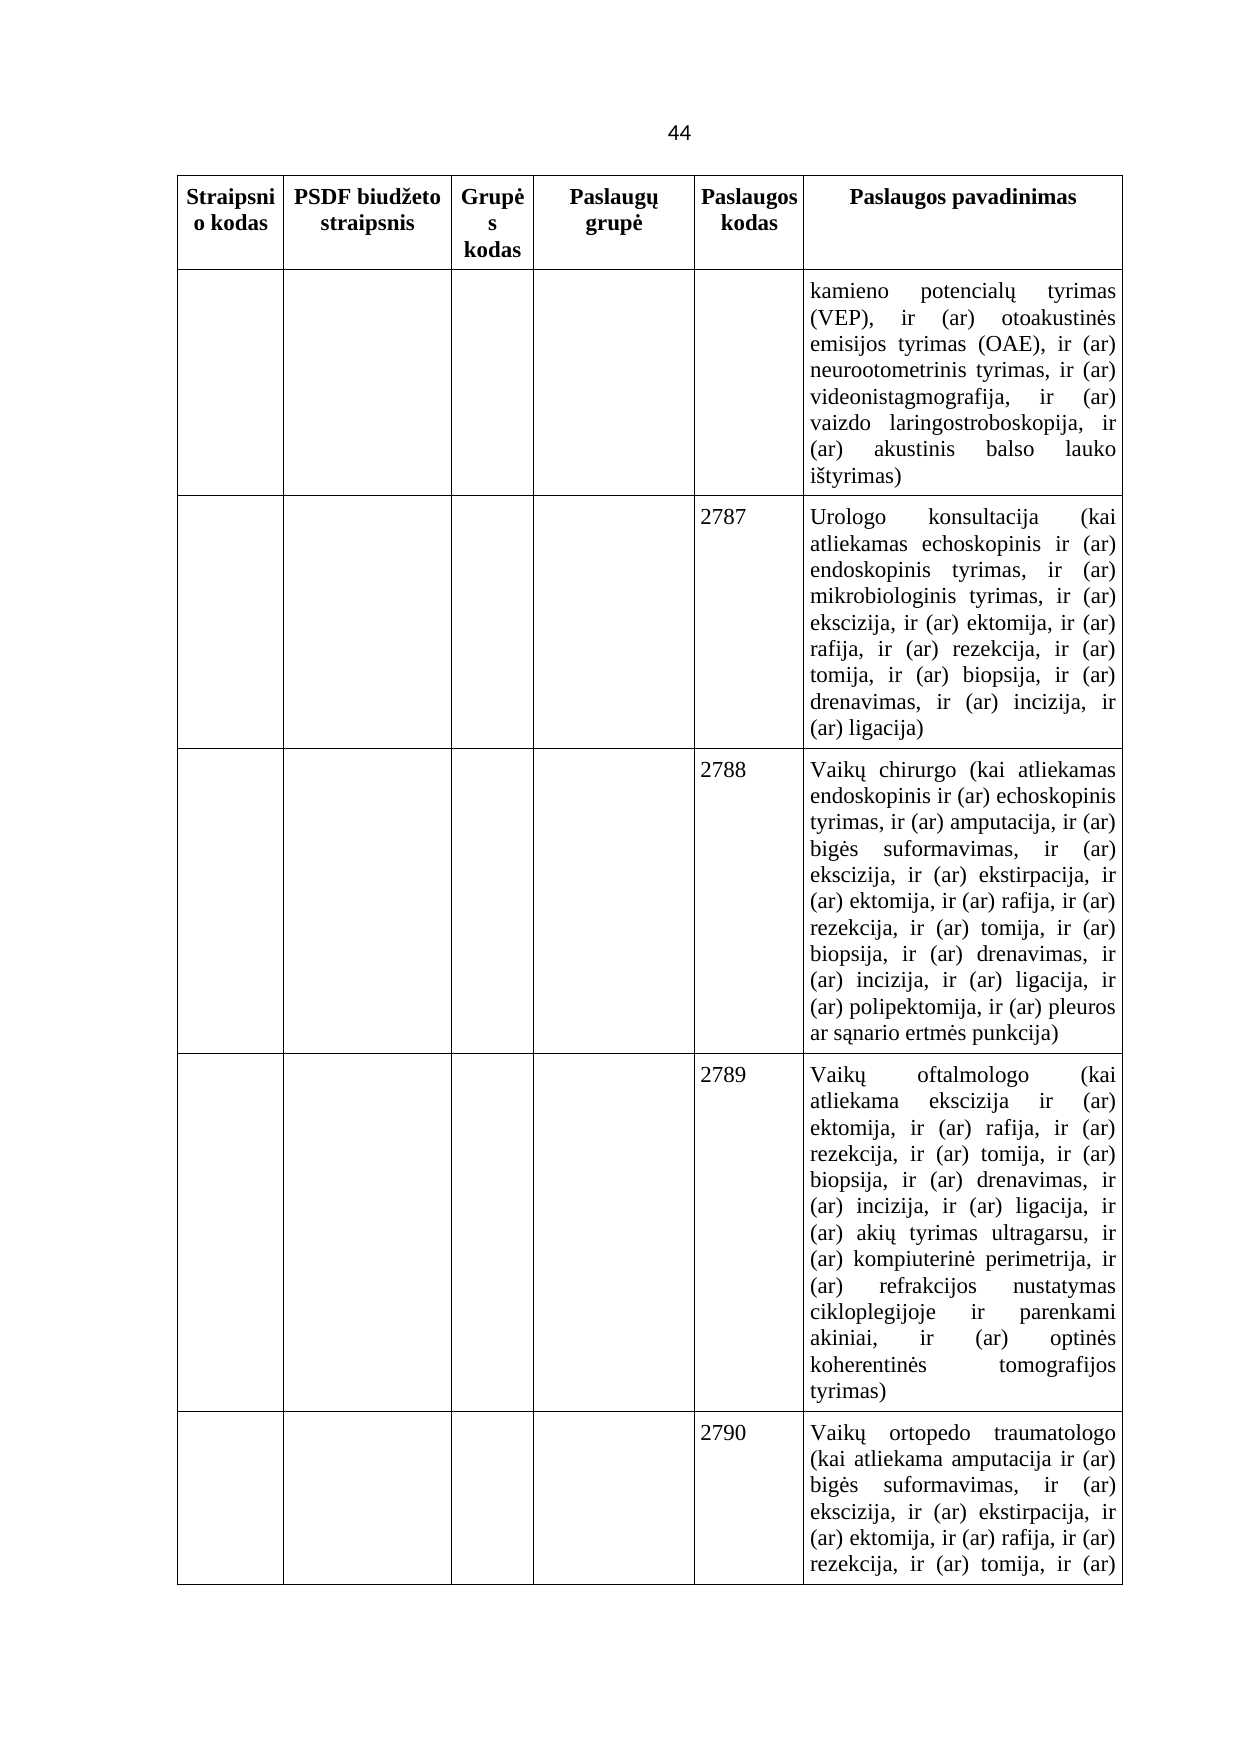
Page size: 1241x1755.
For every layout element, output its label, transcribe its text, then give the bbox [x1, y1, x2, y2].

table_cell [284, 749, 451, 1053]
table_cell [178, 749, 283, 1053]
table_header PSDF biudžeto straipsnis [284, 176, 451, 269]
table_cell 2787 [695, 496, 803, 748]
table_cell [452, 1412, 533, 1584]
table_cell 2789 [695, 1054, 803, 1411]
table_cell [178, 270, 283, 495]
table_cell [452, 1054, 533, 1411]
table_cell [534, 749, 694, 1053]
table_header Paslaugos kodas [695, 176, 803, 269]
table_cell [178, 1054, 283, 1411]
table_cell [534, 1054, 694, 1411]
table_cell 2788 [695, 749, 803, 1053]
table_cell Urologo konsultacija (kai atliekamas echoskopinis ir (ar) endoskopinis tyrimas, ir (ar) mikrobiologinis tyrimas, ir (ar) ekscizija, ir (ar) ektomija, ir (ar) rafija, ir (ar) rezekcija, ir (ar) tomija, ir (ar) biopsija, ir (ar) drenavimas, ir (ar) incizija, ir (ar) ligacija) [804, 496, 1122, 748]
table_cell 2790 [695, 1412, 803, 1584]
table_cell [452, 270, 533, 495]
table_cell [534, 496, 694, 748]
table_cell [284, 1054, 451, 1411]
table_cell [284, 270, 451, 495]
table_cell [178, 496, 283, 748]
table_cell [178, 1412, 283, 1584]
table_cell Vaikų oftalmologo (kai atliekama ekscizija ir (ar) ektomija, ir (ar) rafija, ir (ar) rezekcija, ir (ar) tomija, ir (ar) biopsija, ir (ar) drenavimas, ir (ar) incizija, ir (ar) ligacija, ir (ar) akių tyrimas ultragarsu, ir (ar) kompiuterinė perimetrija, ir (ar) refrakcijos nustatymas cikloplegijoje ir parenkami akiniai, ir (ar) optinės koherentinės tomografijos tyrimas) [804, 1054, 1122, 1411]
table_cell [534, 270, 694, 495]
table_header Paslaugos pavadinimas [804, 176, 1122, 269]
table_header Straipsnio kodas [178, 176, 283, 269]
table_header Grupės kodas [452, 176, 533, 269]
table_cell [284, 1412, 451, 1584]
table_cell [452, 496, 533, 748]
table_cell [534, 1412, 694, 1584]
table_cell [695, 270, 803, 495]
table_header Paslaugų grupė [534, 176, 694, 269]
table_cell [284, 496, 451, 748]
table_cell Vaikų chirurgo (kai atliekamas endoskopinis ir (ar) echoskopinis tyrimas, ir (ar) amputacija, ir (ar) bigės suformavimas, ir (ar) ekscizija, ir (ar) ekstirpacija, ir (ar) ektomija, ir (ar) rafija, ir (ar) rezekcija, ir (ar) tomija, ir (ar) biopsija, ir (ar) drenavimas, ir (ar) incizija, ir (ar) ligacija, ir (ar) polipektomija, ir (ar) pleuros ar sąnario ertmės punkcija) [804, 749, 1122, 1053]
table_cell Vaikų ortopedo traumatologo (kai atliekama amputacija ir (ar) bigės suformavimas, ir (ar) ekscizija, ir (ar) ekstirpacija, ir (ar) ektomija, ir (ar) rafija, ir (ar) rezekcija, ir (ar) tomija, ir (ar) [804, 1412, 1122, 1584]
table_cell kamieno potencialų tyrimas (VEP), ir (ar) otoakustinės emisijos tyrimas (OAE), ir (ar) neurootometrinis tyrimas, ir (ar) videonistagmografija, ir (ar) vaizdo laringostroboskopija, ir (ar) akustinis balso lauko ištyrimas) [804, 270, 1122, 495]
table_cell [452, 749, 533, 1053]
